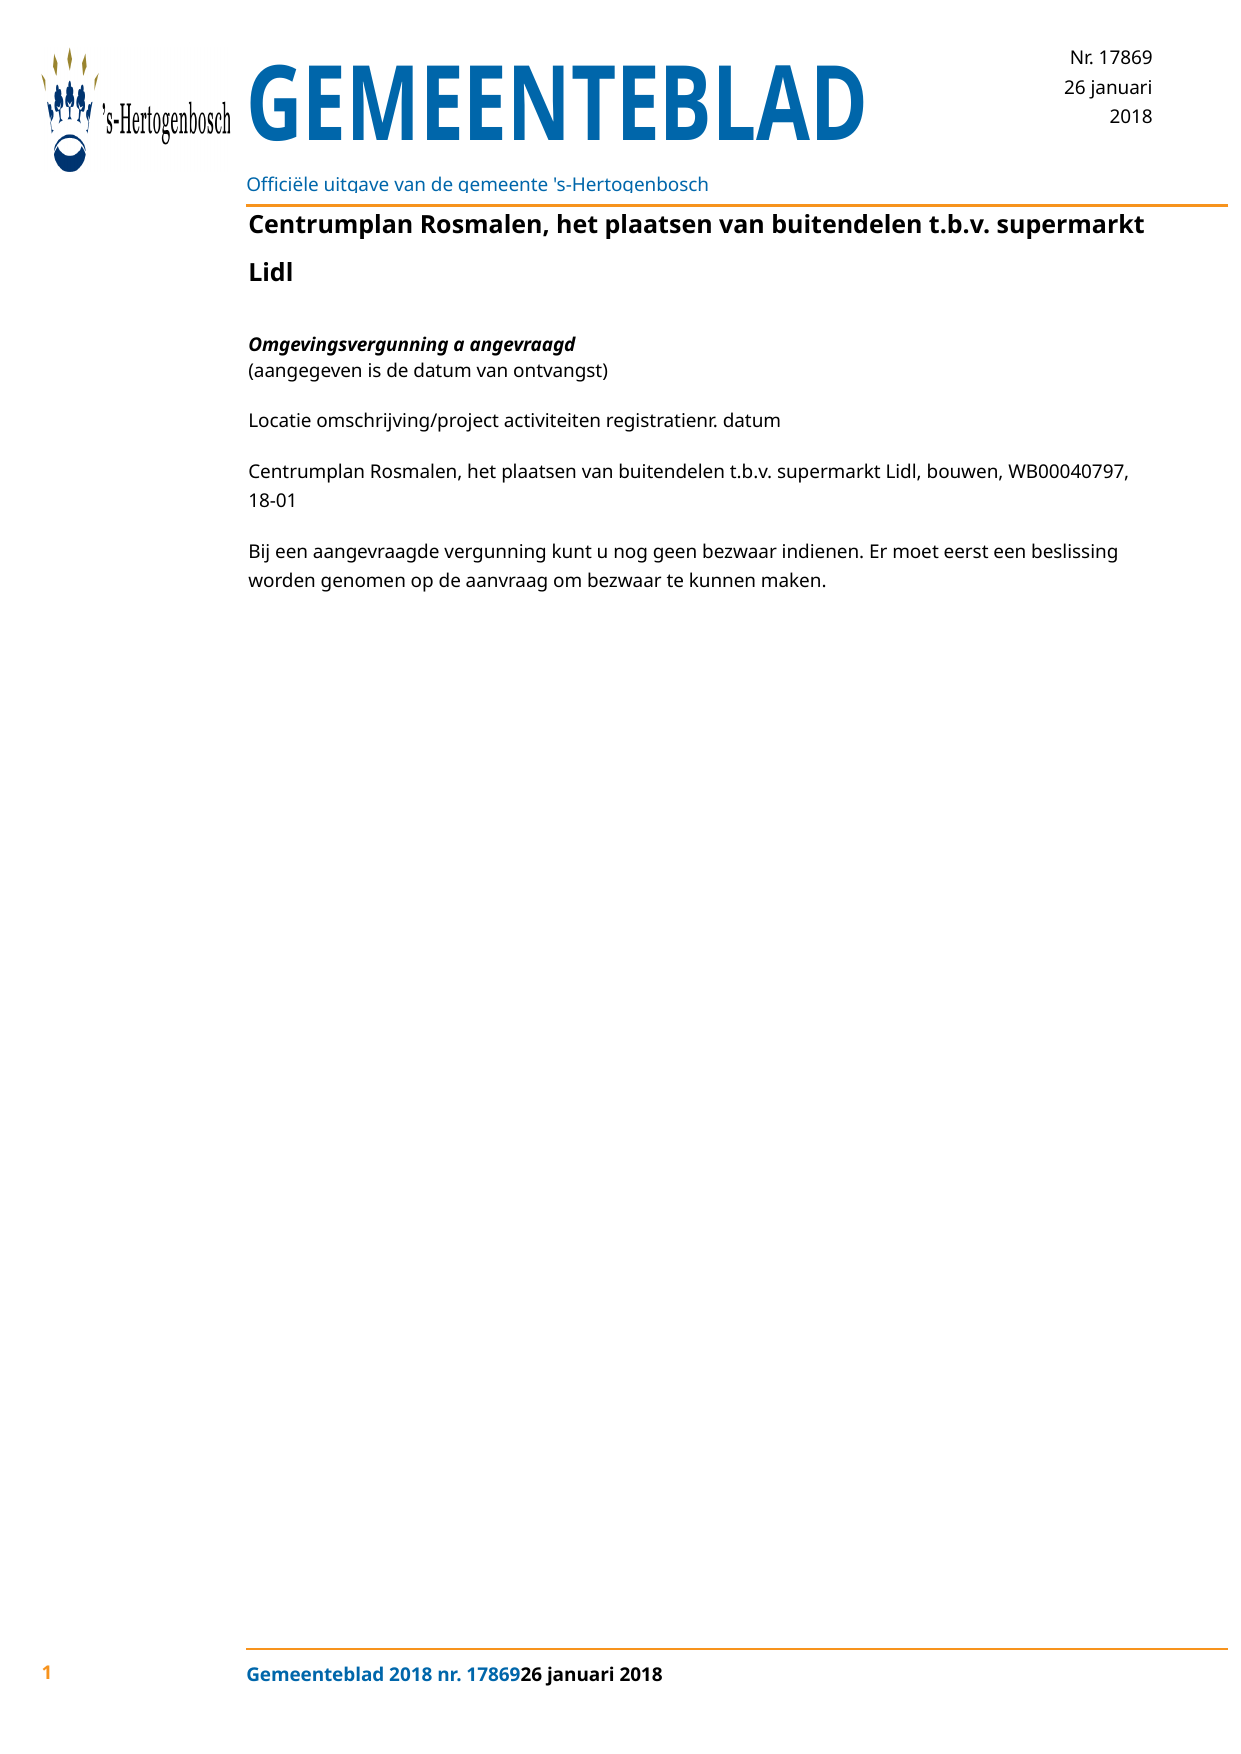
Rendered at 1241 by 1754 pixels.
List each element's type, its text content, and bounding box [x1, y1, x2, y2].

text Centrumplan Rosmalen, het plaatsen van buitendelen t.b.v. supermarkt Lidl [248, 207, 1152, 288]
text Locatie omschrijving/project activiteiten registratienr. datum [248, 408, 1152, 433]
text (aangegeven is de datum van ontvangst) [248, 357, 1152, 383]
text Bij een aangevraagde vergunning kunt u nog geen bezwaar indienen. Er moet eerst een beslissing worden genomen op de aanvraag om bezwaar te kunnen maken. [248, 538, 1152, 593]
picture [41, 47, 231, 172]
text Centrumplan Rosmalen, het plaatsen van buitendelen t.b.v. supermarkt Lidl, bouwen, WB00040797, 18-01 [248, 458, 1152, 513]
text Omgevingsvergunning a angevraagd [248, 331, 1152, 357]
